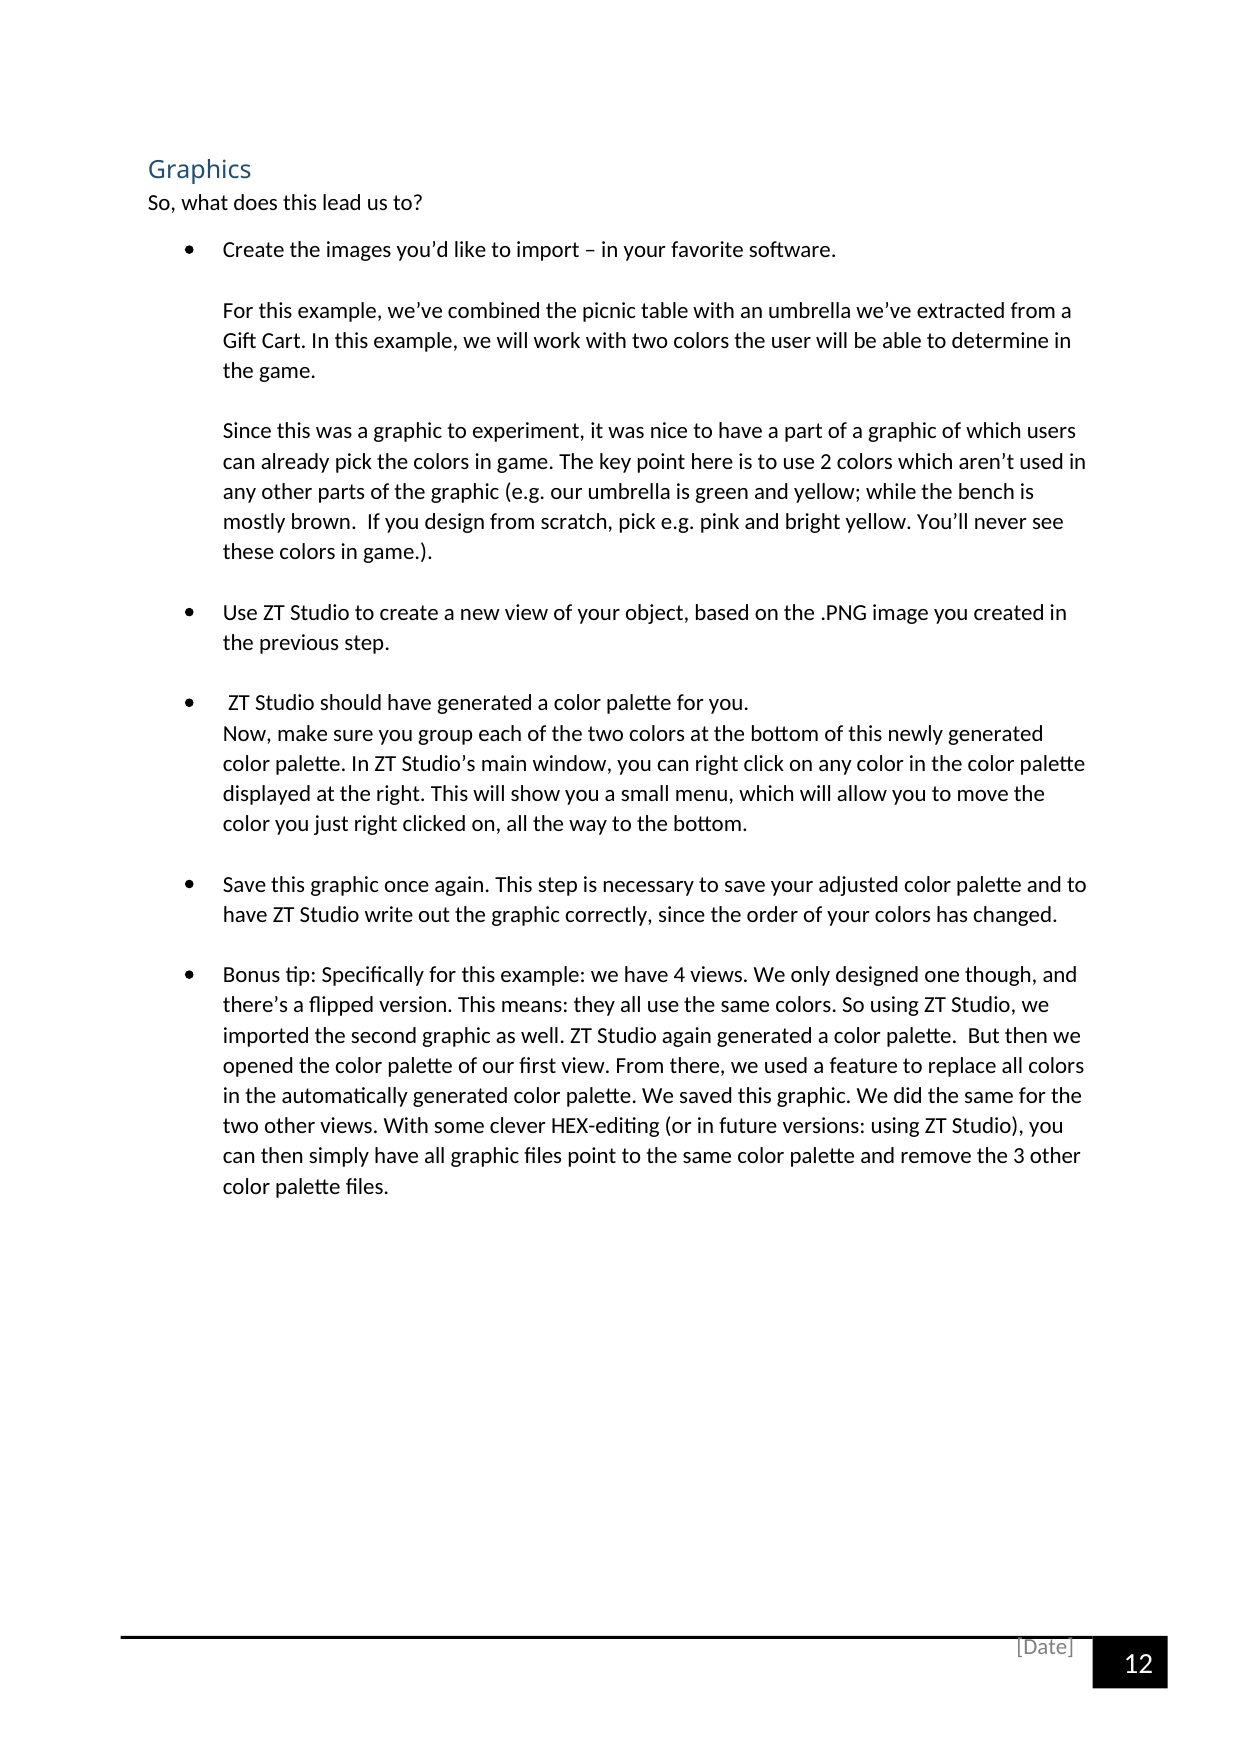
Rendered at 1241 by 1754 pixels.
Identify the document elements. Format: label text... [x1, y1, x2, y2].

list ZT Studio should have generated a color palette for you. Now, make sure you group each of the two colors at the bottom of this newly generated color palette. In ZT Studio’s main window, you can right click on any color in the color palette displayed at the right. This will show you a small menu, which will allow you to move the color you just right clicked on, all the way to the bottom. [185, 688, 1093, 837]
subtitle Graphics [148, 152, 1093, 186]
list Use ZT Studio to create a new view of your object, based on the .PNG image you created in the previous step. [185, 598, 1093, 656]
list Create the images you’d like to import – in your favorite software. For this example, we’ve combined the picnic table with an umbrella we’ve extracted from a Gift Cart. In this example, we will work with two colors the user will be able to determine in the game. Since this was a graphic to experiment, it was nice to have a part of a graphic of which users can already pick the colors in game. The key point here is to use 2 colors which aren’t used in any other parts of the graphic (e.g. our umbrella is green and yellow; while the bench is mostly brown. If you design from scratch, pick e.g. pink and bright yellow. You’ll never see these colors in game.). [185, 235, 1093, 566]
list Save this graphic once again. This step is necessary to save your adjusted color palette and to have ZT Studio write out the graphic correctly, since the order of your colors has changed. [185, 870, 1093, 928]
text So, what does this lead us to? [148, 188, 1093, 217]
list Bonus tip: Specifically for this example: we have 4 views. We only designed one though, and there’s a flipped version. This means: they all use the same colors. So using ZT Studio, we imported the second graphic as well. ZT Studio again generated a color palette. But then we opened the color palette of our first view. From there, we used a feature to replace all colors in the automatically generated color palette. We saved this graphic. We did the same for the two other views. With some clever HEX-editing (or in future versions: using ZT Studio), you can then simply have all graphic files point to the same color palette and remove the 3 other color palette files. [185, 960, 1093, 1200]
